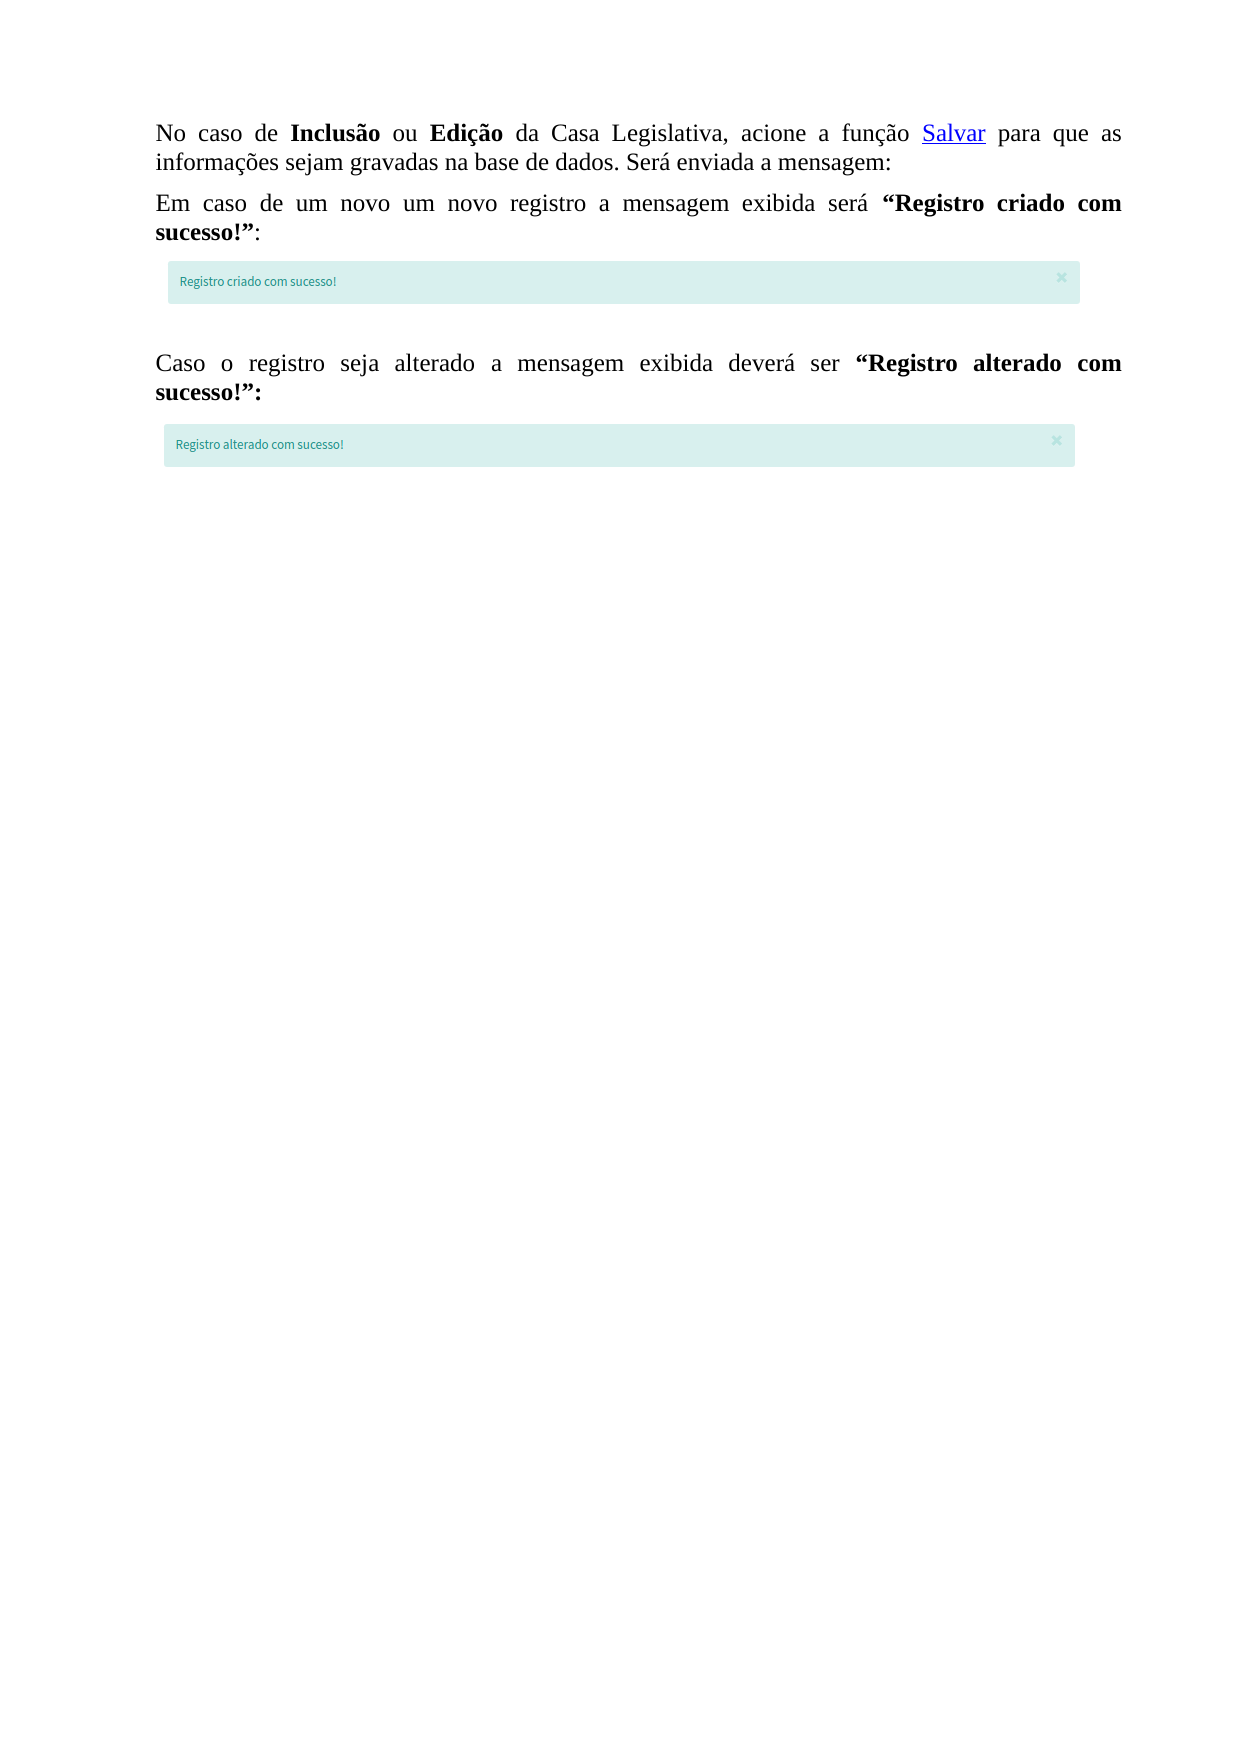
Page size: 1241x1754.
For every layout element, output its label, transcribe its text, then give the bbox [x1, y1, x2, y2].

picture [157, 418, 1084, 473]
text No caso de Inclusão ou Edição da Casa Legislativa, acione a função Salvar para que as informações sejam gravadas na base de dados. Será enviada a mensagem: [155, 118, 1122, 176]
text Caso o registro seja alterado a mensagem exibida deverá ser “Registro alterado com sucesso!”: [155, 348, 1122, 406]
text Em caso de um novo um novo registro a mensagem exibida será “Registro criado com sucesso!”: [155, 188, 1122, 246]
picture [165, 258, 1093, 307]
